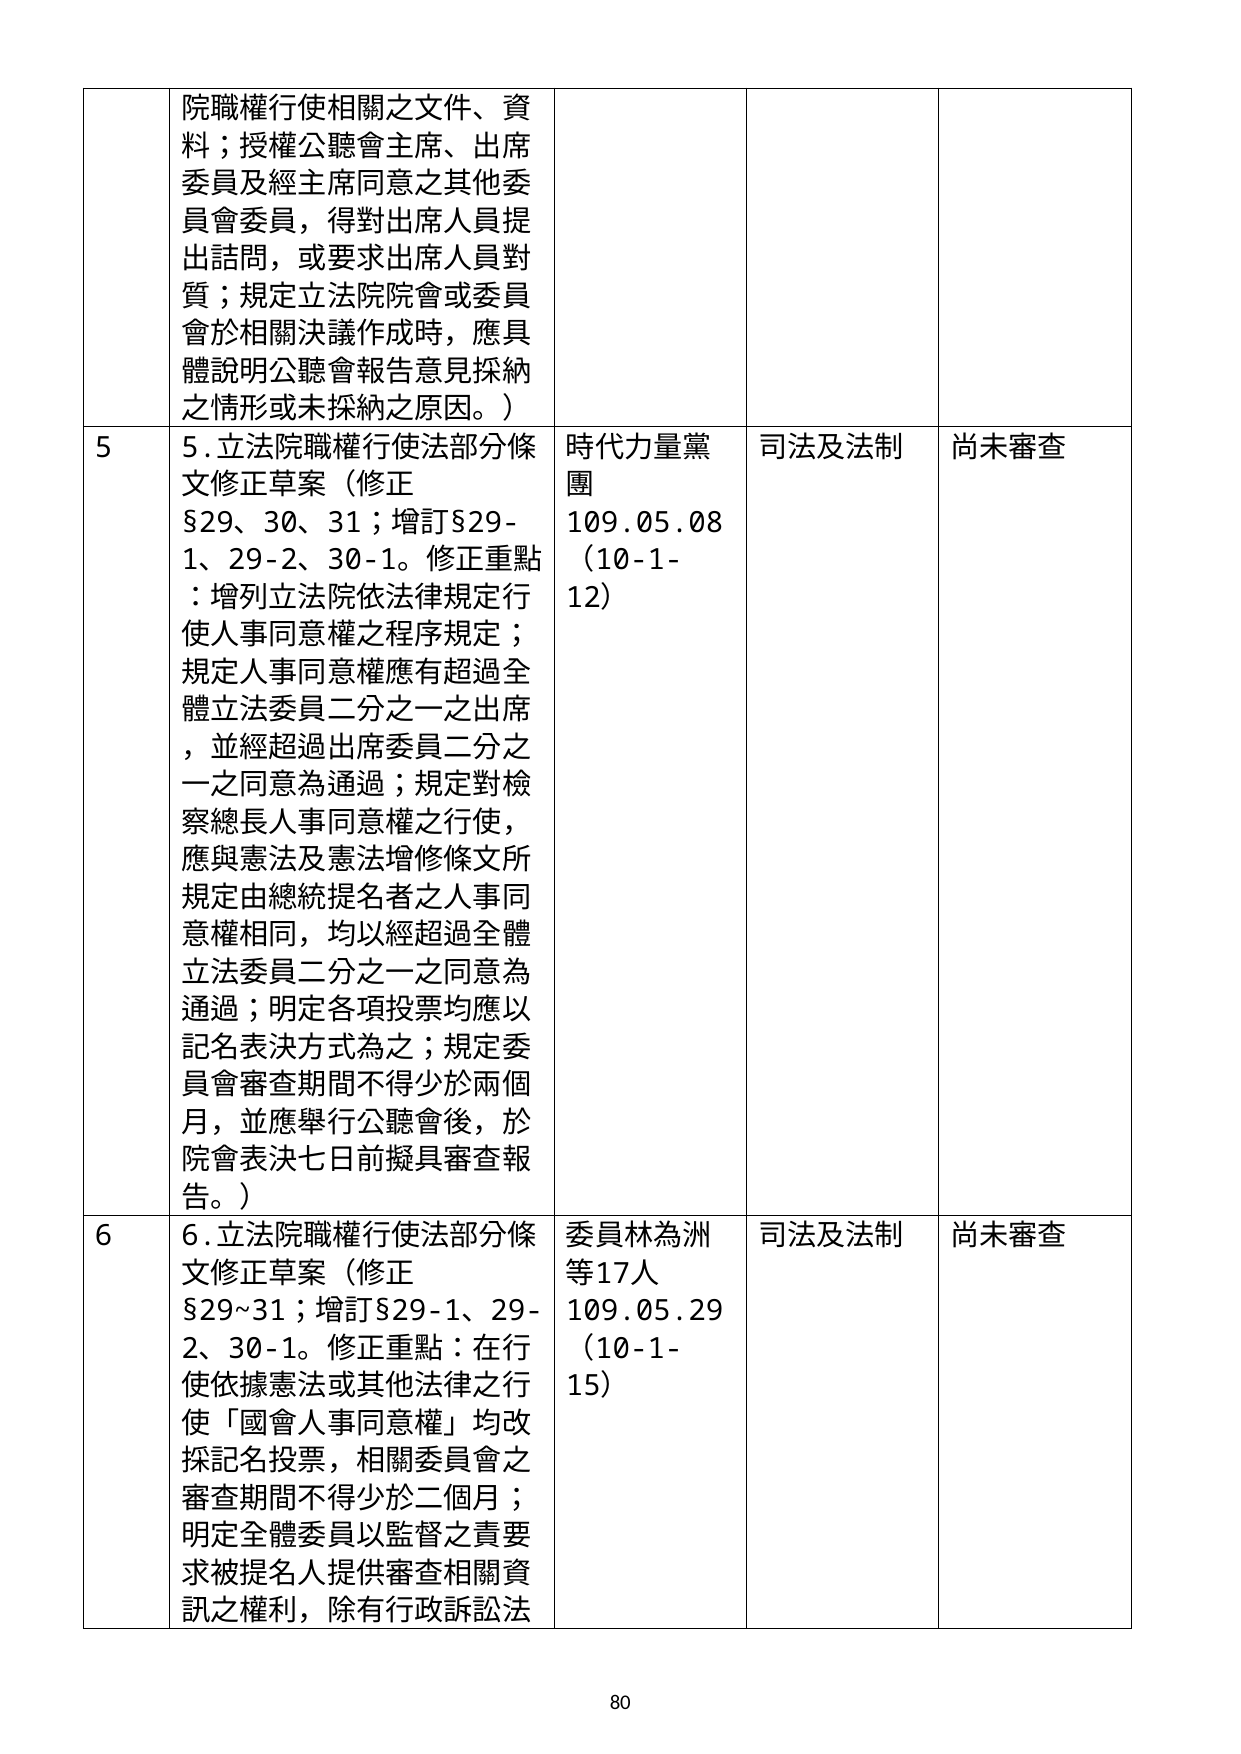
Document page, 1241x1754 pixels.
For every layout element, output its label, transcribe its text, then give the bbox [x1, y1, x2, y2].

table_cell 尚未審查 [939, 1216, 1131, 1628]
table_cell 司法及法制 [747, 427, 938, 1215]
table_cell 6 [84, 1216, 169, 1628]
table_cell 6.立法院職權行使法部分條文修正草案（修正§29~31；增訂§29-1、29-2、30-1。修正重點：在行使依據憲法或其他法律之行使「國會人事同意權」均改採記名投票，相關委員會之審查期間不得少於二個月；明定全體委員以監督之責要求被提名人提供審查相關資訊之權利，除有行政訴訟法 [170, 1216, 554, 1628]
table_cell 院職權行使相關之文件、資料；授權公聽會主席、出席委員及經主席同意之其他委員會委員，得對出席人員提出詰問，或要求出席人員對質；規定立法院院會或委員會於相關決議作成時，應具體說明公聽會報告意見採納之情形或未採納之原因。） [170, 89, 554, 426]
table_cell [84, 89, 169, 426]
table_cell 時代力量黨團 109.05.08 （10-1-12） [555, 427, 746, 1215]
table_cell [939, 89, 1131, 426]
table_cell [747, 89, 938, 426]
table_cell 司法及法制 [747, 1216, 938, 1628]
table_cell 5.立法院職權行使法部分條文修正草案（修正§29、30、31；增訂§29-1、29-2、30-1。修正重點：增列立法院依法律規定行使人事同意權之程序規定；規定人事同意權應有超過全體立法委員二分之一之出席，並經超過出席委員二分之一之同意為通過；規定對檢察總長人事同意權之行使，應與憲法及憲法增修條文所規定由總統提名者之人事同意權相同，均以經超過全體立法委員二分之一之同意為通過；明定各項投票均應以記名表決方式為之；規定委員會審查期間不得少於兩個月，並應舉行公聽會後，於院會表決七日前擬具審查報告。） [170, 427, 554, 1215]
table_cell 5 [84, 427, 169, 1215]
table_cell [555, 89, 746, 426]
table_cell 尚未審查 [939, 427, 1131, 1215]
table_cell 委員林為洲等17人 109.05.29 （10-1-15） [555, 1216, 746, 1628]
